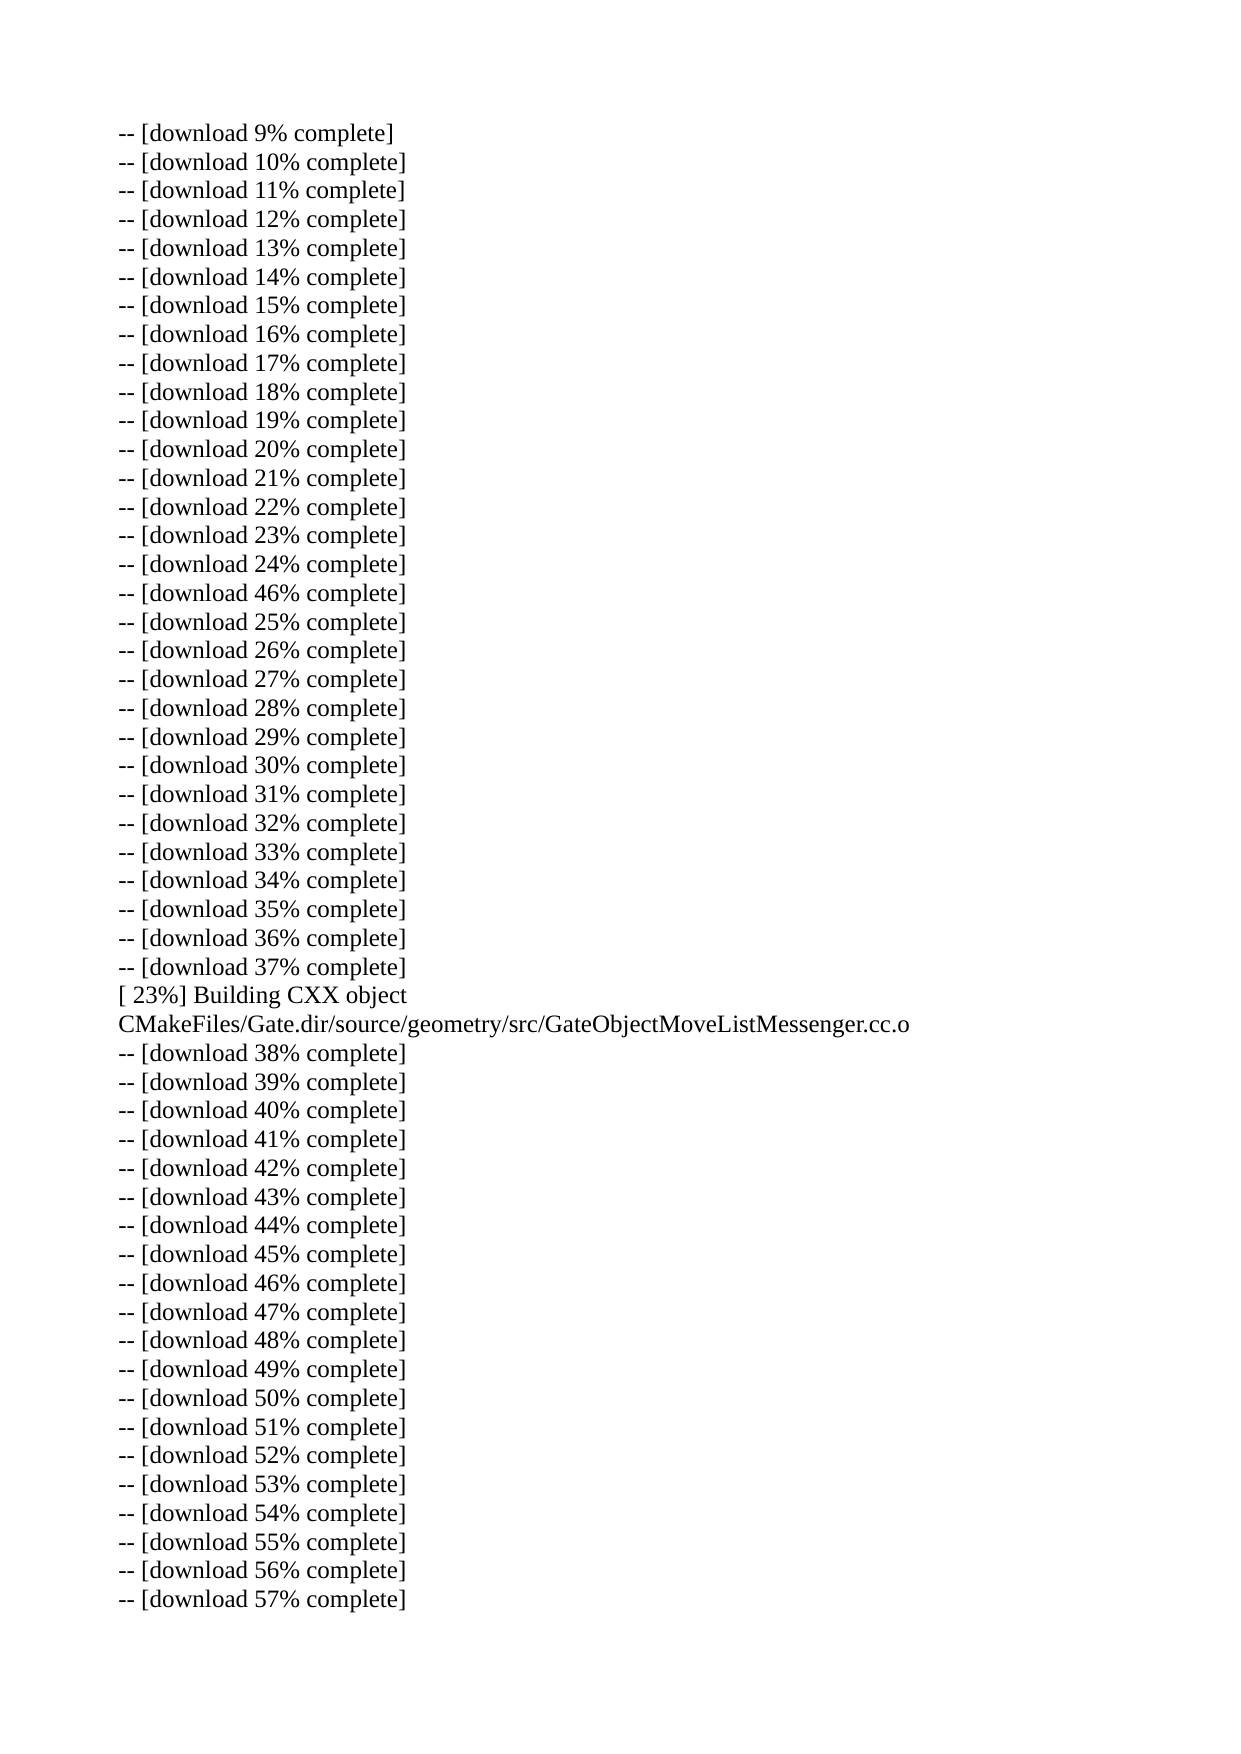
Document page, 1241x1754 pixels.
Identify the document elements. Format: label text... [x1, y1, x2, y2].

text -- [download 30% complete] [118, 751, 1122, 779]
text -- [download 18% complete] [118, 377, 1122, 406]
text -- [download 37% complete] [118, 952, 1122, 981]
text -- [download 43% complete] [118, 1182, 1122, 1211]
text -- [download 49% complete] [118, 1354, 1122, 1383]
text -- [download 51% complete] [118, 1412, 1122, 1441]
text [ 23%] Building CXX object CMakeFiles/Gate.dir/source/geometry/src/GateObjectMoveListMessenger.cc.o [118, 981, 1122, 1038]
text -- [download 13% complete] [118, 233, 1122, 262]
text -- [download 57% complete] [118, 1584, 1122, 1613]
text -- [download 31% complete] [118, 779, 1122, 808]
text -- [download 34% complete] [118, 866, 1122, 894]
text -- [download 11% complete] [118, 176, 1122, 204]
text -- [download 16% complete] [118, 319, 1122, 348]
text -- [download 14% complete] [118, 262, 1122, 291]
text -- [download 12% complete] [118, 204, 1122, 233]
text -- [download 26% complete] [118, 636, 1122, 664]
text -- [download 27% complete] [118, 664, 1122, 693]
text -- [download 32% complete] [118, 808, 1122, 837]
text -- [download 21% complete] [118, 463, 1122, 492]
text -- [download 39% complete] [118, 1067, 1122, 1096]
text -- [download 35% complete] [118, 894, 1122, 923]
text -- [download 20% complete] [118, 434, 1122, 463]
text -- [download 56% complete] [118, 1556, 1122, 1584]
text -- [download 48% complete] [118, 1326, 1122, 1354]
text -- [download 17% complete] [118, 348, 1122, 377]
text -- [download 44% complete] [118, 1211, 1122, 1239]
text -- [download 23% complete] [118, 521, 1122, 549]
text -- [download 25% complete] [118, 607, 1122, 636]
text -- [download 19% complete] [118, 406, 1122, 434]
text -- [download 53% complete] [118, 1469, 1122, 1498]
text -- [download 28% complete] [118, 693, 1122, 722]
text -- [download 45% complete] [118, 1239, 1122, 1268]
text -- [download 15% complete] [118, 291, 1122, 319]
text -- [download 38% complete] [118, 1038, 1122, 1067]
text -- [download 46% complete] [118, 578, 1122, 607]
text -- [download 36% complete] [118, 923, 1122, 952]
text -- [download 47% complete] [118, 1297, 1122, 1326]
text -- [download 55% complete] [118, 1527, 1122, 1556]
text -- [download 41% complete] [118, 1124, 1122, 1153]
text -- [download 9% complete] [118, 118, 1122, 147]
text -- [download 10% complete] [118, 147, 1122, 176]
text -- [download 52% complete] [118, 1441, 1122, 1469]
text -- [download 46% complete] [118, 1268, 1122, 1297]
text -- [download 50% complete] [118, 1383, 1122, 1412]
text -- [download 42% complete] [118, 1153, 1122, 1182]
text -- [download 29% complete] [118, 722, 1122, 751]
text -- [download 33% complete] [118, 837, 1122, 866]
text -- [download 24% complete] [118, 549, 1122, 578]
text -- [download 22% complete] [118, 492, 1122, 521]
text -- [download 54% complete] [118, 1498, 1122, 1527]
text -- [download 40% complete] [118, 1096, 1122, 1124]
